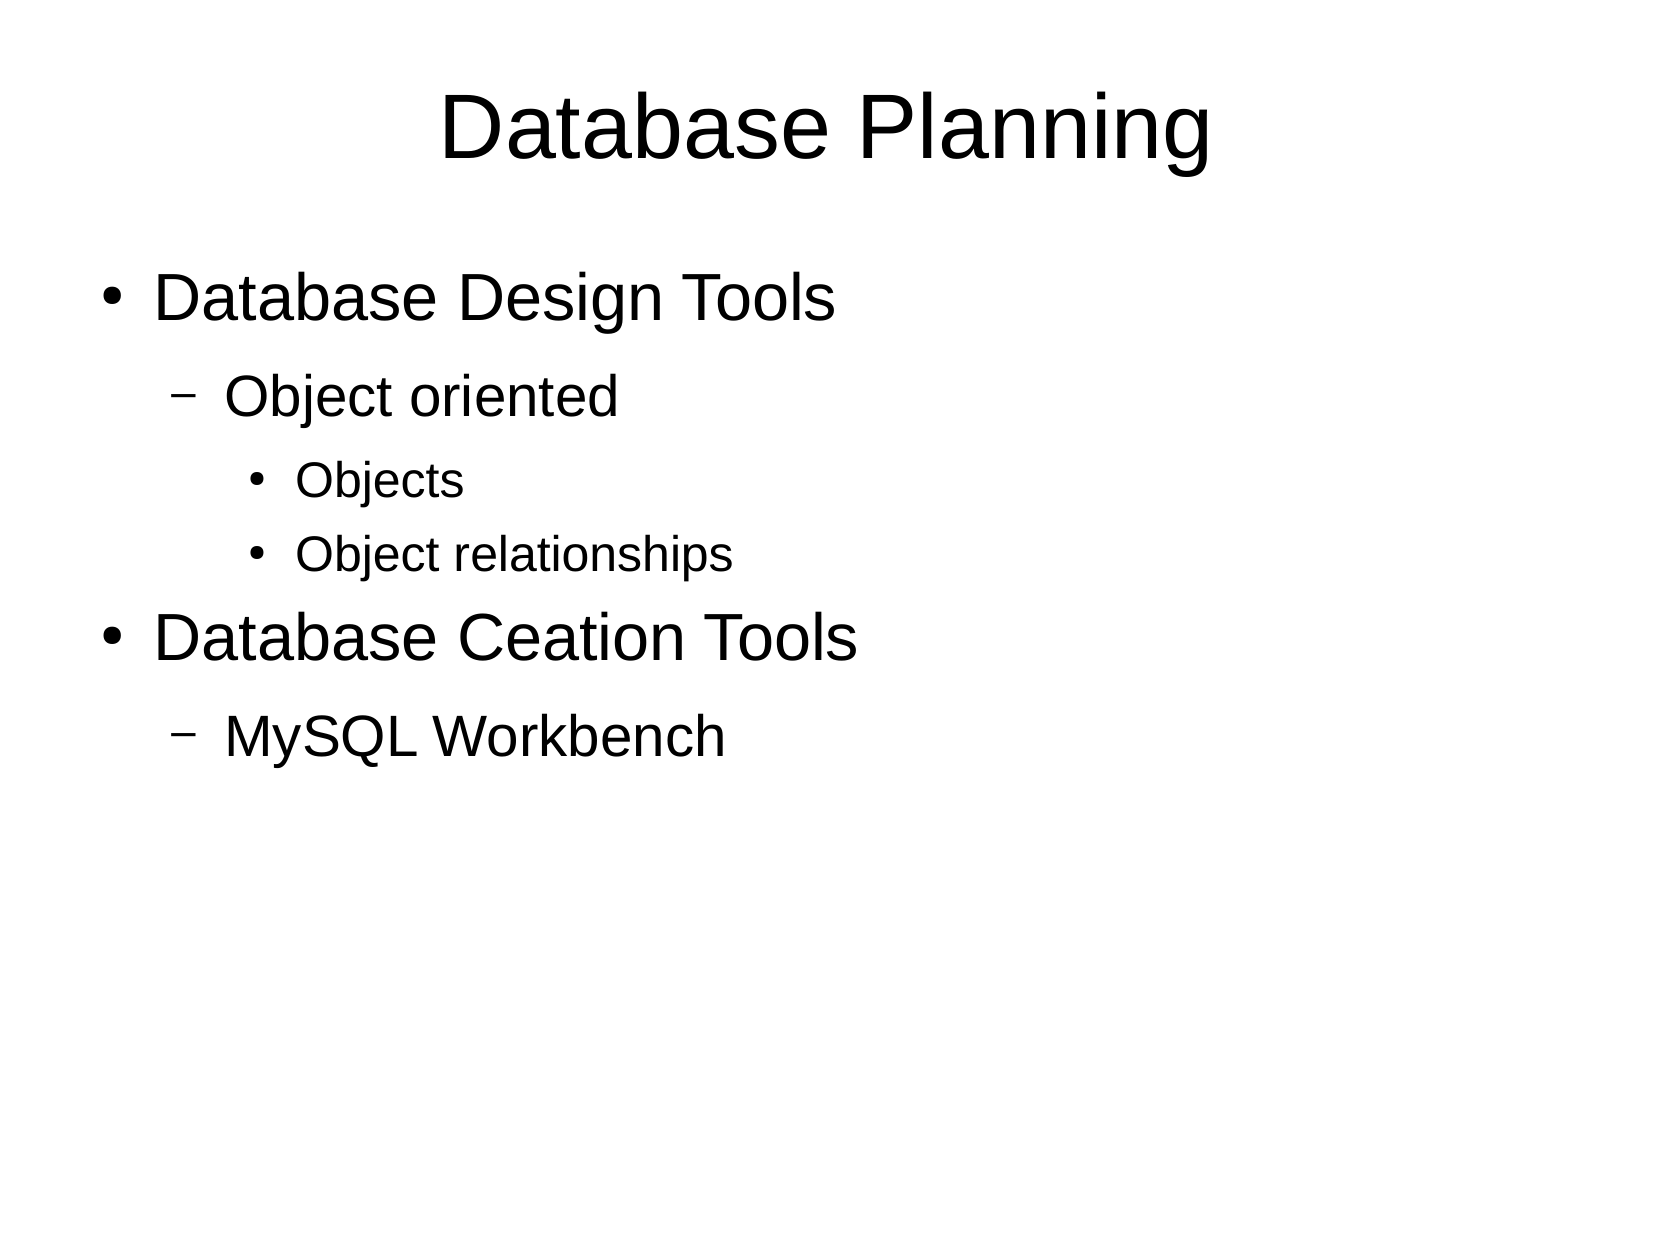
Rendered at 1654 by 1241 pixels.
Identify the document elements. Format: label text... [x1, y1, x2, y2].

list Database Design Tools Object oriented Objects Object relationships Database Ceation Tools MySQL Workbench [82, 259, 1571, 1075]
title Database Planning [82, 23, 1571, 231]
